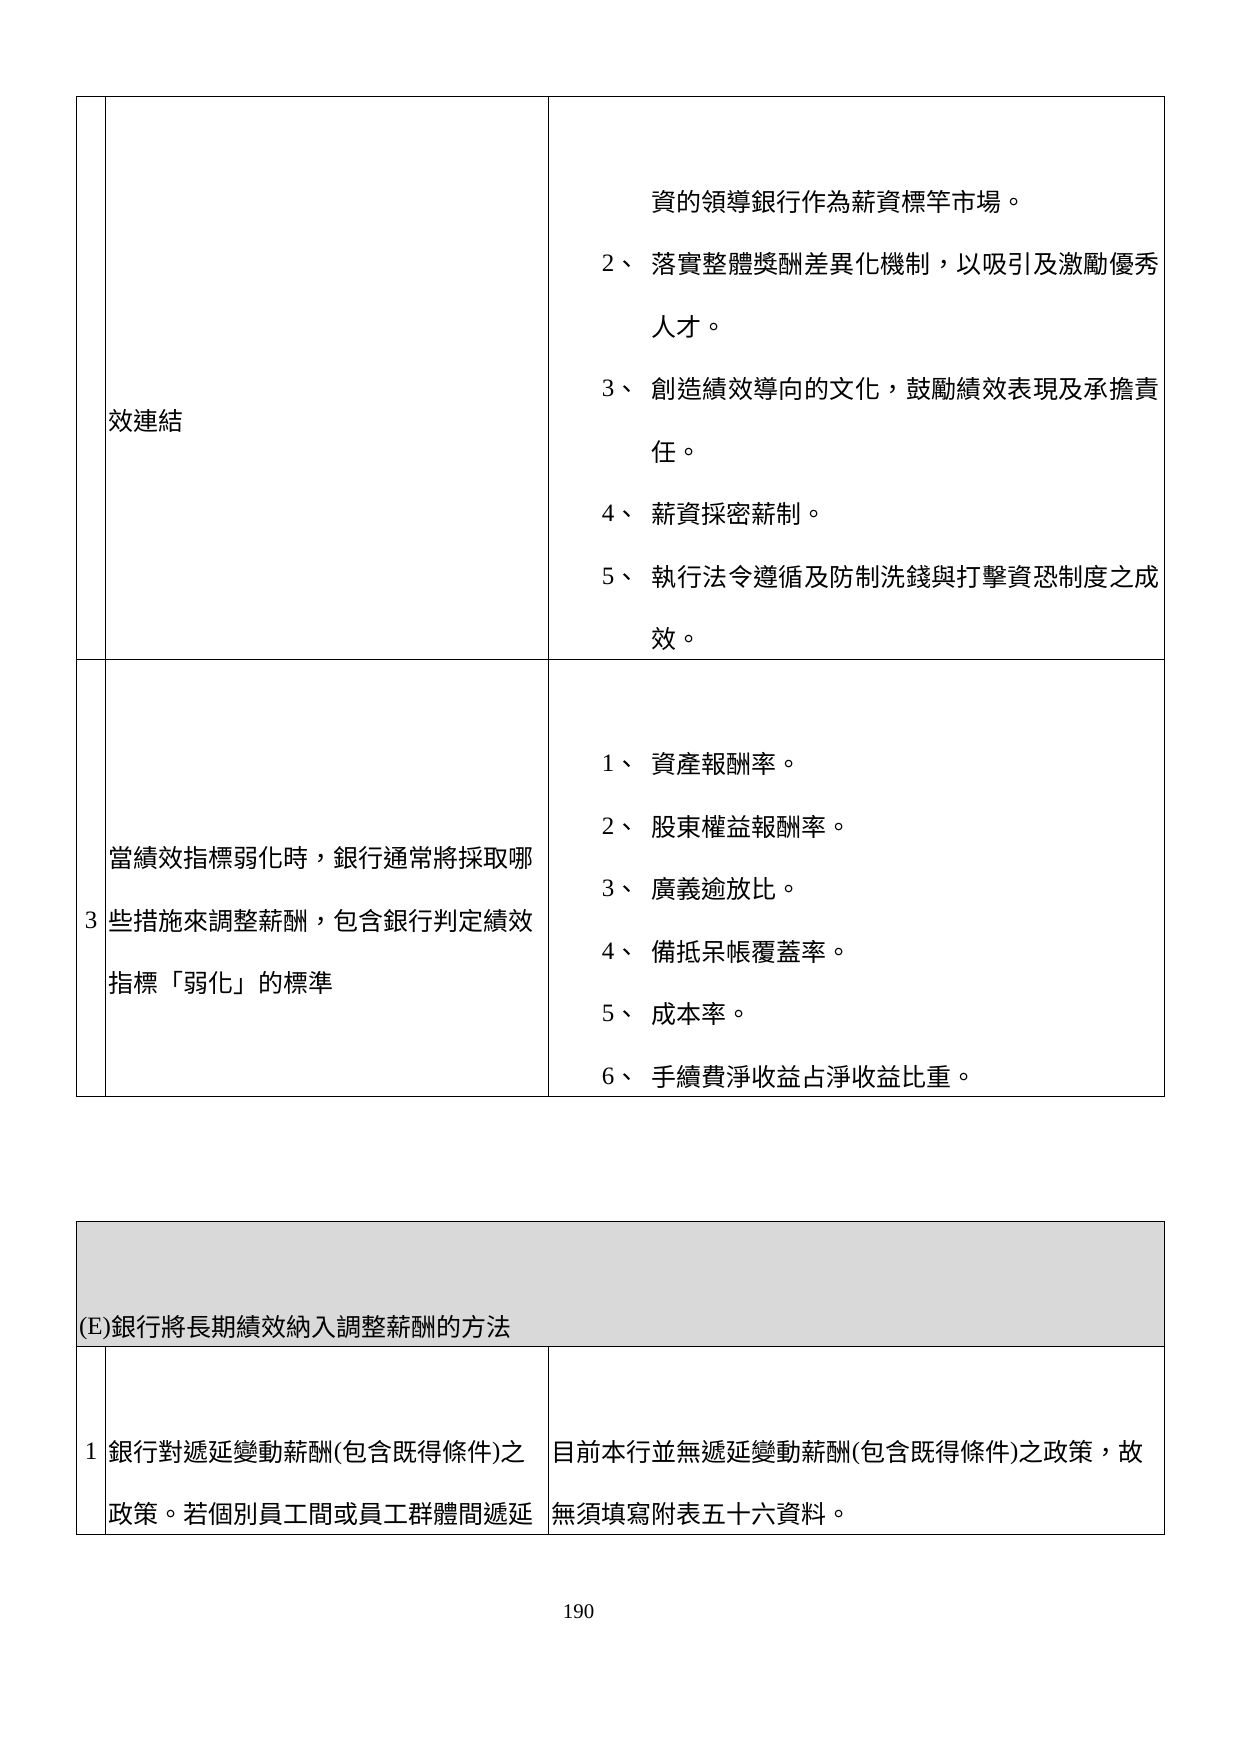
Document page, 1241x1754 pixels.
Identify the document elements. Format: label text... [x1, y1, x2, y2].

table_cell 資的領導銀行作為薪資標竿市場。 落實整體獎酬差異化機制，以吸引及激勵優秀人才。 創造績效導向的文化，鼓勵績效表現及承擔責任。 薪資採密薪制。 執行法令遵循及防制洗錢與打擊資恐制度之成效。 [549, 97, 1164, 659]
table_cell 資產報酬率。 股東權益報酬率。 廣義逾放比。 備抵呆帳覆蓋率。 成本率。 手續費淨收益占淨收益比重。 [549, 660, 1164, 1096]
table_cell 效連結 [106, 97, 548, 659]
table_cell (E)銀行將長期績效納入調整薪酬的方法 [77, 1222, 1164, 1346]
table_cell 當績效指標弱化時，銀行通常將採取哪些措施來調整薪酬，包含銀行判定績效指標「弱化」的標準 [106, 660, 548, 1096]
table_cell [77, 97, 105, 659]
table_cell 3 [77, 660, 105, 1096]
table_cell 目前本行並無遞延變動薪酬(包含既得條件)之政策，故無須填寫附表五十六資料。 [549, 1347, 1164, 1534]
table_cell [76, 1097, 1164, 1221]
table_cell 銀行對遞延變動薪酬(包含既得條件)之政策。若個別員工間或員工群體間遞延 [106, 1347, 548, 1534]
table_cell 1 [77, 1347, 105, 1534]
